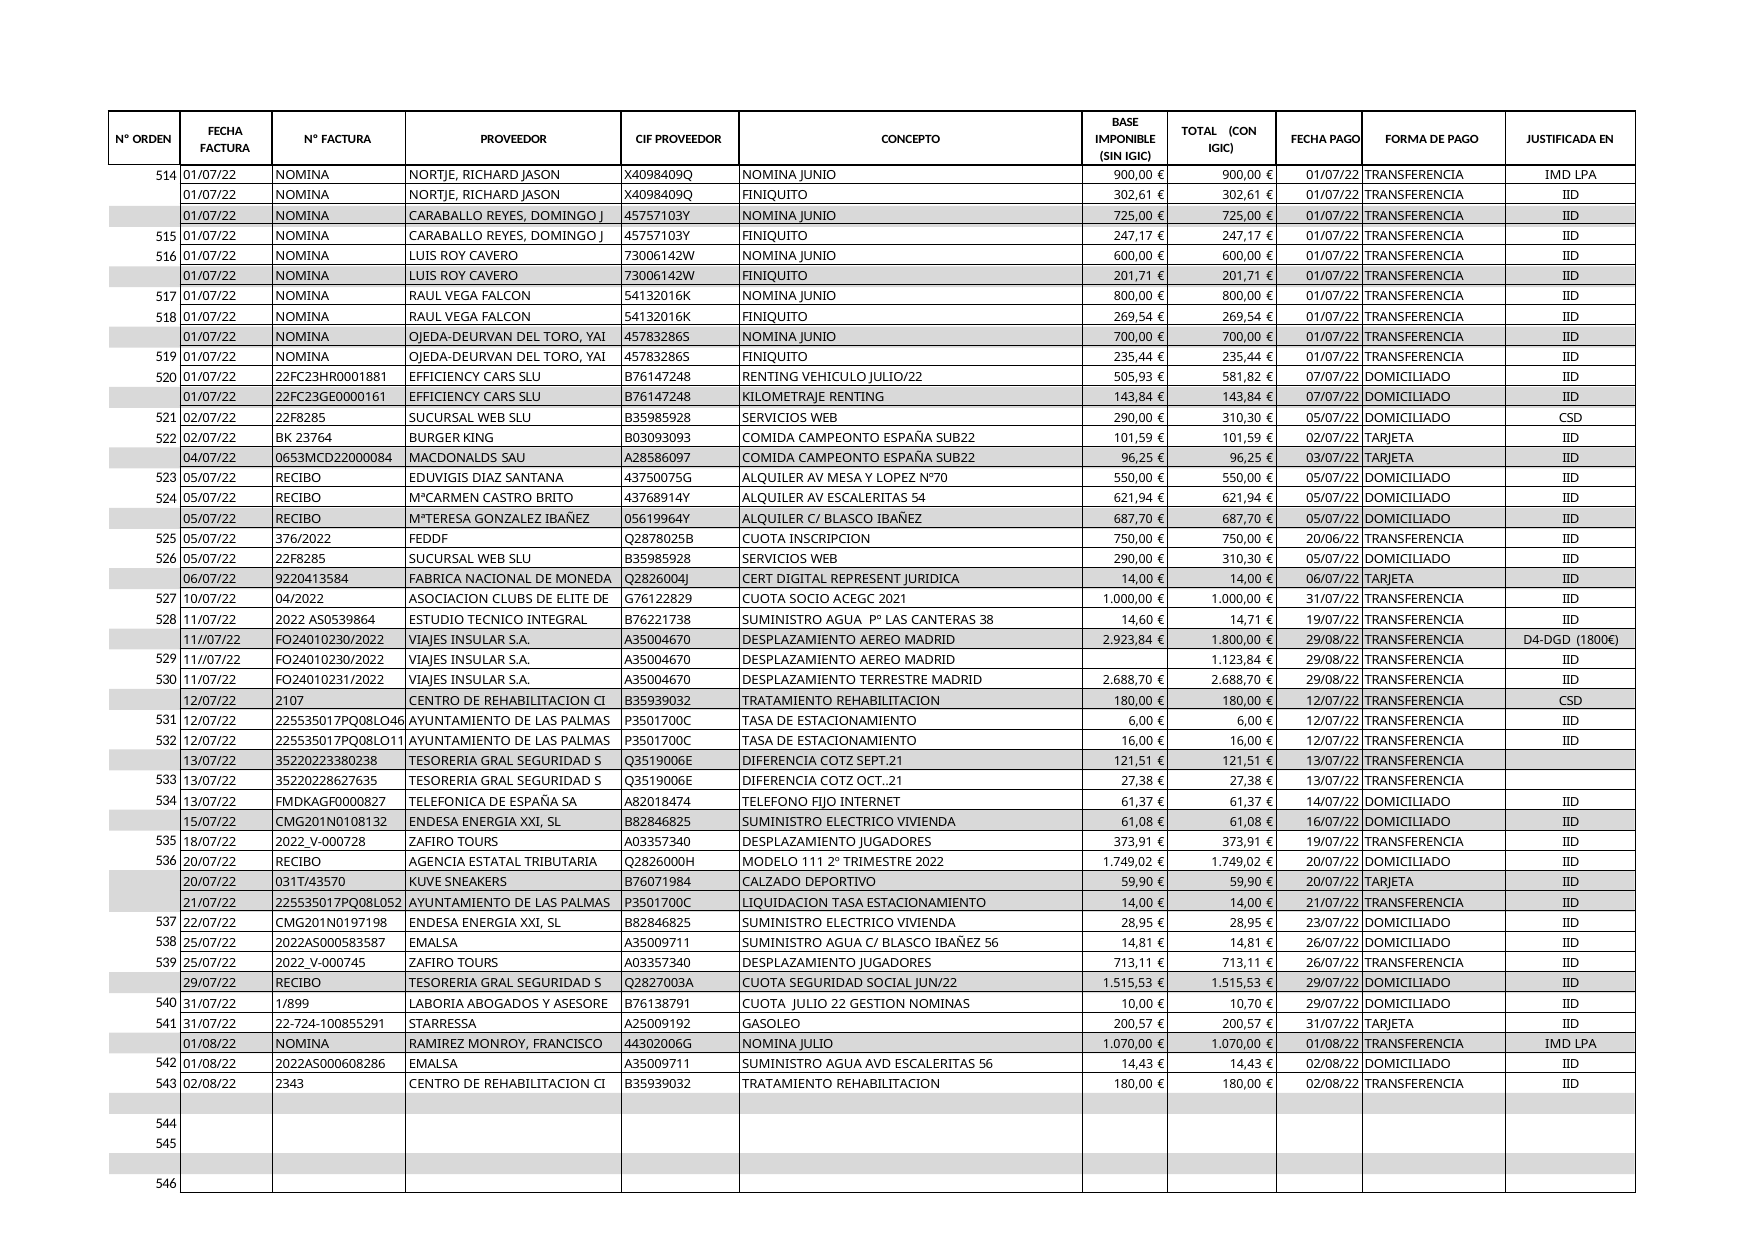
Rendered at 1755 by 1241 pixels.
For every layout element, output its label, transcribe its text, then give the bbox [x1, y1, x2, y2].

table_cell 01/07/22 [1277, 184, 1362, 203]
table_cell CARABALLO REYES, DOMINGO J [406, 227, 621, 243]
table_cell 27,38 € [1083, 771, 1167, 789]
table_cell X4098409Q [622, 166, 739, 183]
table_cell [1277, 1175, 1362, 1192]
table_cell NOMINA [273, 227, 405, 243]
table_cell 2.688,70 € [1083, 669, 1167, 688]
table_cell FINIQUITO [740, 184, 1082, 203]
table_cell 05/07/22 [181, 529, 272, 547]
table_cell 22F8285 [273, 408, 405, 425]
table_cell 750,00 € [1083, 529, 1167, 547]
table_cell 600,00 € [1083, 245, 1167, 264]
table_cell 1.749,02 € [1168, 851, 1276, 870]
table_cell 1/899 [273, 994, 405, 1011]
table_cell 373,91 € [1168, 831, 1276, 850]
table_header FECHA FACTURA [181, 112, 271, 163]
table_cell 200,57 € [1168, 1013, 1276, 1032]
table_cell 269,54 € [1083, 305, 1167, 324]
table_cell LABORIA ABOGADOS Y ASESORE [406, 994, 621, 1011]
table_cell CMG201N0197198 [273, 912, 405, 931]
table_cell SUCURSAL WEB SLU [406, 548, 621, 567]
table_cell ALQUILER AV ESCALERITAS 54 [740, 487, 1082, 506]
table_cell [1363, 1175, 1505, 1192]
table_cell 11/07/22 [181, 669, 272, 688]
table_cell IMD LPA [1506, 166, 1635, 183]
table_cell IID [1506, 1013, 1635, 1032]
table_cell 2022AS000583587 [273, 932, 405, 951]
table_cell ESTUDIO TECNICO INTEGRAL [406, 608, 621, 627]
table_cell 310,30 € [1168, 548, 1276, 567]
table_cell DOMICILIADO [1363, 912, 1505, 931]
table_cell 20/07/22 [181, 851, 272, 870]
table_cell DESPLAZAMIENTO JUGADORES [740, 952, 1082, 971]
table_cell [1506, 771, 1635, 789]
table_header FECHA PAGO [1277, 112, 1361, 163]
table_cell AYUNTAMIENTO DE LAS PALMAS [406, 710, 621, 728]
table_cell FINIQUITO [740, 227, 1082, 243]
table_cell NOMINA [273, 288, 405, 304]
table_cell TRANSFERENCIA [1363, 529, 1505, 547]
table_header Nº FACTURA [273, 112, 405, 163]
table_cell IID [1506, 469, 1635, 486]
table_cell 01/07/22 [1277, 348, 1362, 365]
table_cell 12/07/22 [1277, 710, 1362, 728]
table_cell 23/07/22 [1277, 912, 1362, 931]
table_cell IID [1506, 912, 1635, 931]
table_cell IID [1506, 710, 1635, 728]
table_cell 180,00 € [1168, 1073, 1276, 1092]
table_cell 2.688,70 € [1168, 669, 1276, 688]
table_cell SUMINISTRO AGUA Pº LAS CANTERAS 38 [740, 608, 1082, 627]
table_cell RENTING VEHICULO JULIO/22 [740, 366, 1082, 385]
table_cell 13/07/22 [1277, 771, 1362, 789]
table_cell TESORERIA GRAL SEGURIDAD S [406, 771, 621, 789]
table_cell IID [1506, 426, 1635, 446]
table_cell SERVICIOS WEB [740, 408, 1082, 425]
table_cell 61,37 € [1083, 790, 1167, 809]
table_cell TRANSFERENCIA [1363, 227, 1505, 243]
table_cell B76147248 [622, 366, 739, 385]
table_cell SUMINISTRO ELECTRICO VIVIENDA [740, 912, 1082, 931]
table_cell CUOTA SOCIO ACEGC 2021 [740, 590, 1082, 607]
table_cell IID [1506, 1054, 1635, 1072]
table_cell [1506, 1175, 1635, 1192]
table_cell TASA DE ESTACIONAMIENTO [740, 730, 1082, 749]
table_cell 2022_V-000728 [273, 831, 405, 850]
table_cell 02/08/22 [1277, 1073, 1362, 1092]
table_cell X4098409Q [622, 184, 739, 203]
table_cell IID [1506, 288, 1635, 304]
table_cell NOMINA [273, 305, 405, 324]
table_cell 43750075G [622, 469, 739, 486]
table_cell DESPLAZAMIENTO JUGADORES [740, 831, 1082, 850]
table_cell IID [1506, 608, 1635, 627]
table_cell 01/07/22 [1277, 166, 1362, 183]
table_cell BURGER KING [406, 426, 621, 446]
table_cell DESPLAZAMIENTO TERRESTRE MADRID [740, 669, 1082, 688]
table_cell 247,17 € [1083, 227, 1167, 243]
table_cell ALQUILER AV MESA Y LOPEZ Nº70 [740, 469, 1082, 486]
table_cell 13/07/22 [181, 790, 272, 809]
table_cell DOMICILIADO [1363, 994, 1505, 1011]
table_cell 45757103Y [622, 227, 739, 243]
table_cell RECIBO [273, 469, 405, 486]
table_cell NORTJE, RICHARD JASON [406, 166, 621, 183]
table_cell RECIBO [273, 487, 405, 506]
table_cell 302,61 € [1168, 184, 1276, 203]
table_cell 01/07/22 [181, 166, 272, 183]
table_cell LUIS ROY CAVERO [406, 245, 621, 264]
table_cell 01/07/22 [181, 288, 272, 304]
table_cell 01/07/22 [1277, 227, 1362, 243]
table_cell 14,71 € [1168, 608, 1276, 627]
table_cell [1083, 1114, 1167, 1153]
table_cell 2022AS000608286 [273, 1054, 405, 1072]
table_cell B35985928 [622, 408, 739, 425]
table_cell IID [1506, 548, 1635, 567]
table_cell NORTJE, RICHARD JASON [406, 184, 621, 203]
table_cell 05/07/22 [1277, 548, 1362, 567]
table_cell TRANSFERENCIA [1363, 590, 1505, 607]
table_cell 621,94 € [1168, 487, 1276, 506]
table_cell 29/08/22 [1277, 650, 1362, 668]
table_cell 04/2022 [273, 590, 405, 607]
table_cell 713,11 € [1083, 952, 1167, 971]
table_header FORMA DE PAGO [1363, 112, 1505, 163]
table_cell A82018474 [622, 790, 739, 809]
table_cell [1363, 1114, 1505, 1153]
table_cell B35939032 [622, 1073, 739, 1092]
table_cell TRANSFERENCIA [1363, 952, 1505, 971]
table_cell 05/07/22 [1277, 408, 1362, 425]
table_cell RAUL VEGA FALCON [406, 288, 621, 304]
table_cell B03093093 [622, 426, 739, 446]
table_cell 20/07/22 [1277, 851, 1362, 870]
table_cell 01/07/22 [181, 366, 272, 385]
table_cell CUOTA JULIO 22 GESTION NOMINAS [740, 994, 1082, 1011]
table_cell EMALSA [406, 1054, 621, 1072]
table_cell 10,00 € [1083, 994, 1167, 1011]
table_cell IID [1506, 227, 1635, 243]
table_cell 14,81 € [1168, 932, 1276, 951]
table_cell 750,00 € [1168, 529, 1276, 547]
table_cell 22-724-100855291 [273, 1013, 405, 1032]
table_cell [1168, 1175, 1276, 1192]
table_cell IID [1506, 529, 1635, 547]
table_cell TRANSFERENCIA [1363, 1073, 1505, 1092]
table_cell 02/07/22 [181, 408, 272, 425]
table_header CIF PROVEEDOR [622, 112, 738, 163]
table_header CONCEPTO [740, 112, 1081, 163]
table_cell NOMINA JUNIO [740, 288, 1082, 304]
table_cell IID [1506, 952, 1635, 971]
table_cell 19/07/22 [1277, 608, 1362, 627]
table_cell 235,44 € [1168, 348, 1276, 365]
table_cell 10,70 € [1168, 994, 1276, 1011]
table_cell 505,93 € [1083, 366, 1167, 385]
table_cell DESPLAZAMIENTO AEREO MADRID [740, 650, 1082, 668]
table_cell 600,00 € [1168, 245, 1276, 264]
table_cell ZAFIRO TOURS [406, 952, 621, 971]
table_cell 01/07/22 [1277, 305, 1362, 324]
table_cell TARJETA [1363, 1013, 1505, 1032]
table_cell 1.749,02 € [1083, 851, 1167, 870]
table_cell NOMINA JUNIO [740, 245, 1082, 264]
table_cell ASOCIACION CLUBS DE ELITE DE [406, 590, 621, 607]
table_cell 13/07/22 [181, 771, 272, 789]
table_cell BK 23764 [273, 426, 405, 446]
table_cell [273, 1175, 405, 1192]
table_cell 302,61 € [1083, 184, 1167, 203]
table_cell 11//07/22 [181, 650, 272, 668]
table_cell 01/07/22 [1277, 288, 1362, 304]
table_cell TRANSFERENCIA [1363, 730, 1505, 749]
table_cell NOMINA [273, 184, 405, 203]
table_cell FO24010231/2022 [273, 669, 405, 688]
table_cell 01/08/22 [181, 1054, 272, 1072]
table_cell IID [1506, 994, 1635, 1011]
table_cell 22/07/22 [181, 912, 272, 931]
table_cell 180,00 € [1083, 1073, 1167, 1092]
table_cell [740, 1114, 1082, 1153]
table_cell 900,00 € [1168, 166, 1276, 183]
table_cell DIFERENCIA COTZ OCT..21 [740, 771, 1082, 789]
table_cell 800,00 € [1083, 288, 1167, 304]
table_cell 01/07/22 [181, 305, 272, 324]
table_cell 31/07/22 [1277, 590, 1362, 607]
table_header JUSTIFICADA EN [1506, 112, 1635, 163]
table_cell 02/07/22 [181, 426, 272, 446]
table_cell 05/07/22 [181, 469, 272, 486]
table_cell TRANSFERENCIA [1363, 650, 1505, 668]
table_cell FEDDF [406, 529, 621, 547]
table_cell A35009711 [622, 932, 739, 951]
table_cell NOMINA [273, 245, 405, 264]
table_cell NOMINA [273, 348, 405, 365]
table_cell 07/07/22 [1277, 366, 1362, 385]
table_cell IID [1506, 590, 1635, 607]
table_cell IID [1506, 932, 1635, 951]
table_cell 18/07/22 [181, 831, 272, 850]
table_cell TASA DE ESTACIONAMIENTO [740, 710, 1082, 728]
table_cell 31/07/22 [181, 1013, 272, 1032]
table_cell Q3519006E [622, 771, 739, 789]
table_cell NOMINA JUNIO [740, 166, 1082, 183]
table_cell DOMICILIADO [1363, 932, 1505, 951]
table_cell 29/07/22 [1277, 994, 1362, 1011]
table_cell IID [1506, 851, 1635, 870]
table_cell 02/08/22 [181, 1073, 272, 1092]
table_cell 1.123,84 € [1168, 650, 1276, 668]
table_cell B35985928 [622, 548, 739, 567]
table_cell 02/07/22 [1277, 426, 1362, 446]
table_cell AGENCIA ESTATAL TRIBUTARIA [406, 851, 621, 870]
table_cell B76138791 [622, 994, 739, 1011]
table_cell 235,44 € [1083, 348, 1167, 365]
table_cell [406, 1175, 621, 1192]
table_cell SERVICIOS WEB [740, 548, 1082, 567]
table_header Nº ORDEN [109, 112, 179, 163]
table_cell 01/07/22 [181, 227, 272, 243]
table_cell 22F8285 [273, 548, 405, 567]
table_cell IID [1506, 831, 1635, 850]
table_cell RECIBO [273, 851, 405, 870]
table_cell 28,95 € [1083, 912, 1167, 931]
table_cell 14,81 € [1083, 932, 1167, 951]
table_cell 54132016K [622, 305, 739, 324]
table_cell 73006142W [622, 245, 739, 264]
table_cell P3501700C [622, 710, 739, 728]
table_cell [1083, 1175, 1167, 1192]
table_cell MªCARMEN CASTRO BRITO [406, 487, 621, 506]
table_cell [1277, 1114, 1362, 1153]
table_cell IID [1506, 348, 1635, 365]
table_cell Q2826000H [622, 851, 739, 870]
table_cell COMIDA CAMPEONTO ESPAÑA SUB22 [740, 426, 1082, 446]
table_cell MODELO 111 2º TRIMESTRE 2022 [740, 851, 1082, 870]
table_cell VIAJES INSULAR S.A. [406, 669, 621, 688]
table_cell 35220228627635 [273, 771, 405, 789]
table_cell TELEFONICA DE ESPAÑA SA [406, 790, 621, 809]
table_cell 621,94 € [1083, 487, 1167, 506]
table_cell SUMINISTRO AGUA C/ BLASCO IBAÑEZ 56 [740, 932, 1082, 951]
table_cell 14,43 € [1083, 1054, 1167, 1072]
table_cell 800,00 € [1168, 288, 1276, 304]
table_cell TRANSFERENCIA [1363, 245, 1505, 264]
table_cell 290,00 € [1083, 408, 1167, 425]
table_cell IID [1506, 1073, 1635, 1092]
table_cell TRANSFERENCIA [1363, 305, 1505, 324]
table_cell TRANSFERENCIA [1363, 669, 1505, 688]
table_cell [181, 1114, 272, 1153]
table_cell Q2878025B [622, 529, 739, 547]
table_cell ZAFIRO TOURS [406, 831, 621, 850]
table_cell 05/07/22 [1277, 487, 1362, 506]
table_cell IID [1506, 730, 1635, 749]
table_cell SUMINISTRO AGUA AVD ESCALERITAS 56 [740, 1054, 1082, 1072]
table_cell 12/07/22 [181, 730, 272, 749]
table_cell DOMICILIADO [1363, 790, 1505, 809]
table_cell 45783286S [622, 348, 739, 365]
table_cell 27,38 € [1168, 771, 1276, 789]
table_cell TRATAMIENTO REHABILITACION [740, 1073, 1082, 1092]
table_cell 225535017PQ08LO11 [273, 730, 405, 749]
table_cell ENDESA ENERGIA XXI, SL [406, 912, 621, 931]
table_cell 25/07/22 [181, 932, 272, 951]
table_cell B82846825 [622, 912, 739, 931]
table_cell 10/07/22 [181, 590, 272, 607]
table_cell DOMICILIADO [1363, 408, 1505, 425]
table_cell A03357340 [622, 952, 739, 971]
table_cell 101,59 € [1168, 426, 1276, 446]
table_cell TRANSFERENCIA [1363, 348, 1505, 365]
table_cell 581,82 € [1168, 366, 1276, 385]
table_cell 14,60 € [1083, 608, 1167, 627]
table_cell EMALSA [406, 932, 621, 951]
table_cell 12/07/22 [181, 710, 272, 728]
table_cell 28,95 € [1168, 912, 1276, 931]
table_cell DOMICILIADO [1363, 548, 1505, 567]
table_cell 1.000,00 € [1168, 590, 1276, 607]
table_cell DOMICILIADO [1363, 366, 1505, 385]
table_cell [1168, 1114, 1276, 1153]
table_cell 16,00 € [1168, 730, 1276, 749]
table_cell 05/07/22 [181, 487, 272, 506]
table_cell 310,30 € [1168, 408, 1276, 425]
table_cell 225535017PQ08LO46 [273, 710, 405, 728]
table_header BASE IMPONIBLE (SIN IGIC) [1083, 112, 1167, 163]
table_cell 290,00 € [1083, 548, 1167, 567]
table_cell 05/07/22 [181, 548, 272, 567]
table_cell 01/07/22 [181, 348, 272, 365]
table_cell [740, 1175, 1082, 1192]
table_header PROVEEDOR [406, 112, 620, 163]
table_cell TRANSFERENCIA [1363, 771, 1505, 789]
table_cell TRANSFERENCIA [1363, 608, 1505, 627]
table_cell A03357340 [622, 831, 739, 850]
table_cell TRANSFERENCIA [1363, 831, 1505, 850]
table_cell EDUVIGIS DIAZ SANTANA [406, 469, 621, 486]
table_cell CUOTA INSCRIPCION [740, 529, 1082, 547]
table_cell A25009192 [622, 1013, 739, 1032]
table_cell TRANSFERENCIA [1363, 710, 1505, 728]
table_cell AYUNTAMIENTO DE LAS PALMAS [406, 730, 621, 749]
table_cell 900,00 € [1083, 166, 1167, 183]
table_cell [181, 1175, 272, 1192]
table_cell 01/07/22 [181, 184, 272, 203]
table_cell 25/07/22 [181, 952, 272, 971]
table_cell RAUL VEGA FALCON [406, 305, 621, 324]
table_cell EFFICIENCY CARS SLU [406, 366, 621, 385]
table_cell P3501700C [622, 730, 739, 749]
table_cell 373,91 € [1083, 831, 1167, 850]
table_cell A35004670 [622, 669, 739, 688]
table_cell [622, 1114, 739, 1153]
table_cell CENTRO DE REHABILITACION CI [406, 1073, 621, 1092]
table_cell 550,00 € [1083, 469, 1167, 486]
table_cell [622, 1175, 739, 1192]
table_cell 01/07/22 [181, 245, 272, 264]
table_cell B76221738 [622, 608, 739, 627]
table_cell TRANSFERENCIA [1363, 166, 1505, 183]
table_cell 14,43 € [1168, 1054, 1276, 1072]
table_cell 22FC23HR0001881 [273, 366, 405, 385]
table_cell OJEDA-DEURVAN DEL TORO, YAI [406, 348, 621, 365]
table_cell 550,00 € [1168, 469, 1276, 486]
table_cell DOMICILIADO [1363, 487, 1505, 506]
table_cell 1.000,00 € [1083, 590, 1167, 607]
table_cell G76122829 [622, 590, 739, 607]
table_cell CSD [1506, 408, 1635, 425]
table_cell 2022_V-000745 [273, 952, 405, 971]
table_cell 29/08/22 [1277, 669, 1362, 688]
table_cell FINIQUITO [740, 305, 1082, 324]
table_cell 6,00 € [1083, 710, 1167, 728]
table_cell 31/07/22 [181, 994, 272, 1011]
table_cell 19/07/22 [1277, 831, 1362, 850]
table_cell 269,54 € [1168, 305, 1276, 324]
table_cell 26/07/22 [1277, 952, 1362, 971]
table_cell 01/07/22 [1277, 245, 1362, 264]
table_cell STARRESSA [406, 1013, 621, 1032]
table_cell 514 515 516 517 518 519 520 521 522 523 524 525 526 527 528 529 530 531 532 533 534 535 536 537 538 539 540 541 542 543 544 545 546 [108, 165, 180, 1192]
table_cell TARJETA [1363, 426, 1505, 446]
table_cell 200,57 € [1083, 1013, 1167, 1032]
table_cell IID [1506, 487, 1635, 506]
table_cell 31/07/22 [1277, 1013, 1362, 1032]
table_cell IID [1506, 184, 1635, 203]
table_cell 11/07/22 [181, 608, 272, 627]
table_cell IID [1506, 245, 1635, 264]
table_cell 247,17 € [1168, 227, 1276, 243]
table_cell 6,00 € [1168, 710, 1276, 728]
table_cell IID [1506, 366, 1635, 385]
table_cell A35009711 [622, 1054, 739, 1072]
table_cell 16,00 € [1083, 730, 1167, 749]
table_cell 26/07/22 [1277, 932, 1362, 951]
table_cell DOMICILIADO [1363, 851, 1505, 870]
table_cell NOMINA [273, 166, 405, 183]
table_cell FO24010230/2022 [273, 650, 405, 668]
table_cell VIAJES INSULAR S.A. [406, 650, 621, 668]
table_cell TRANSFERENCIA [1363, 288, 1505, 304]
table_cell 101,59 € [1083, 426, 1167, 446]
table_cell DOMICILIADO [1363, 1054, 1505, 1072]
table_cell DOMICILIADO [1363, 469, 1505, 486]
table_cell FINIQUITO [740, 348, 1082, 365]
table_cell 713,11 € [1168, 952, 1276, 971]
table_cell IID [1506, 790, 1635, 809]
table_cell [1083, 650, 1167, 668]
table_cell IID [1506, 305, 1635, 324]
table_cell 2343 [273, 1073, 405, 1092]
table_cell IID [1506, 650, 1635, 668]
table_cell 54132016K [622, 288, 739, 304]
table_cell 02/08/22 [1277, 1054, 1362, 1072]
table_cell TRANSFERENCIA [1363, 184, 1505, 203]
table_cell [273, 1114, 405, 1153]
table_cell [1506, 1114, 1635, 1153]
table_cell SUCURSAL WEB SLU [406, 408, 621, 425]
table_cell 43768914Y [622, 487, 739, 506]
table_cell [406, 1114, 621, 1153]
table_cell A35004670 [622, 650, 739, 668]
table_cell IID [1506, 669, 1635, 688]
table_cell 2022 AS0539864 [273, 608, 405, 627]
table_cell TELEFONO FIJO INTERNET [740, 790, 1082, 809]
table_cell 12/07/22 [1277, 730, 1362, 749]
table_cell GASOLEO [740, 1013, 1082, 1032]
table_cell 61,37 € [1168, 790, 1276, 809]
table_cell 20/06/22 [1277, 529, 1362, 547]
table_cell 05/07/22 [1277, 469, 1362, 486]
table_header TOTAL (CON IGIC) [1168, 112, 1275, 163]
table_cell FMDKAGF0000827 [273, 790, 405, 809]
table_cell 376/2022 [273, 529, 405, 547]
table_cell 14/07/22 [1277, 790, 1362, 809]
